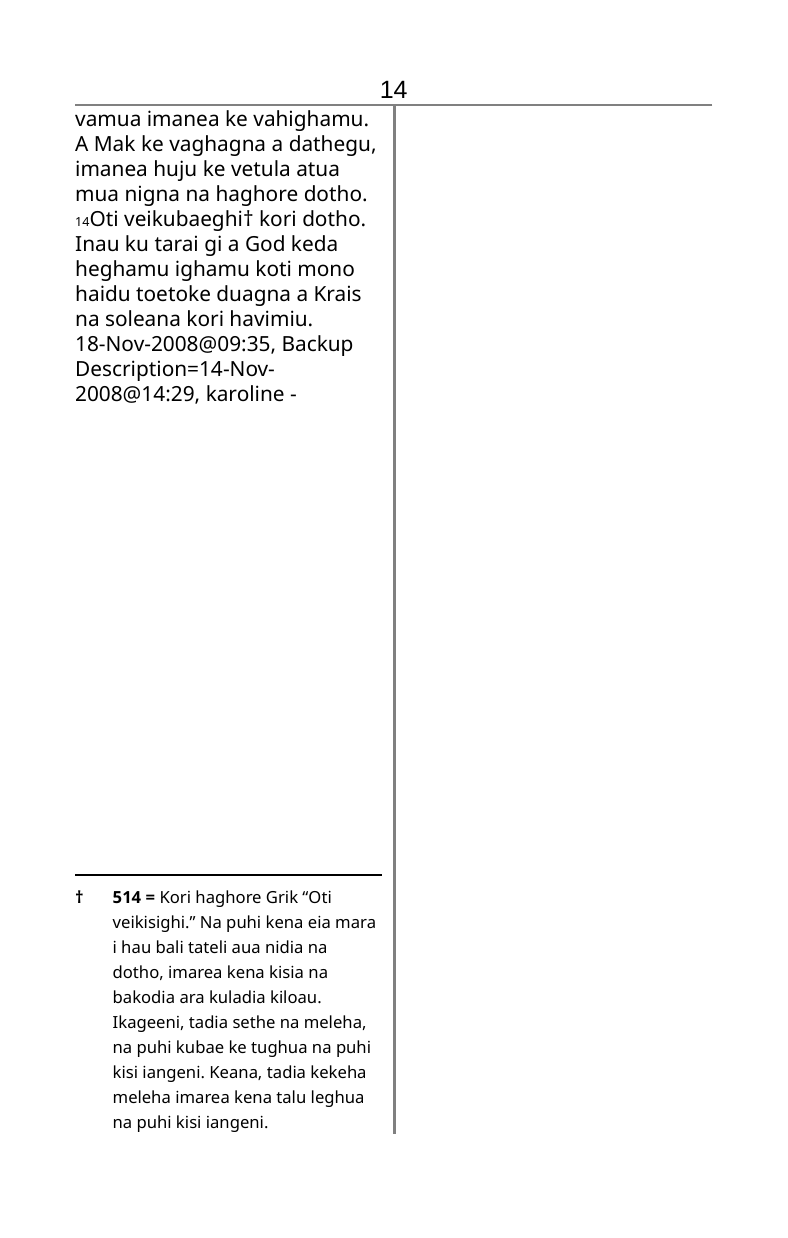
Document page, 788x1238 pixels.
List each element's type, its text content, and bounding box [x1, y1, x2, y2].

text vamua imanea ke vahighamu. A Mak ke vaghagna a dathegu, imanea huju ke vetula atua mua nigna na haghore dotho. 14Oti veikubaeghi kori dotho. Inau ku tarai gi a God keda heghamu ighamu koti mono haidu toetoke duagna a Krais na soleana kori havimiu. [75, 106, 381, 331]
text 514 = Kori haghore Grik “Oti veikisighi.” Na puhi kena eia mara i hau bali tateli aua nidia na dotho, imarea kena kisia na bakodia ara kuladia kiloau. Ikageeni, tadia sethe na meleha, na puhi kubae ke tughua na puhi kisi iangeni. Keana, tadia kekeha meleha imarea kena talu leghua na puhi kisi iangeni. [75, 883, 381, 1133]
text 18-Nov-2008@09:35, Backup Description=14-Nov-2008@14:29, karoline - [75, 331, 381, 406]
